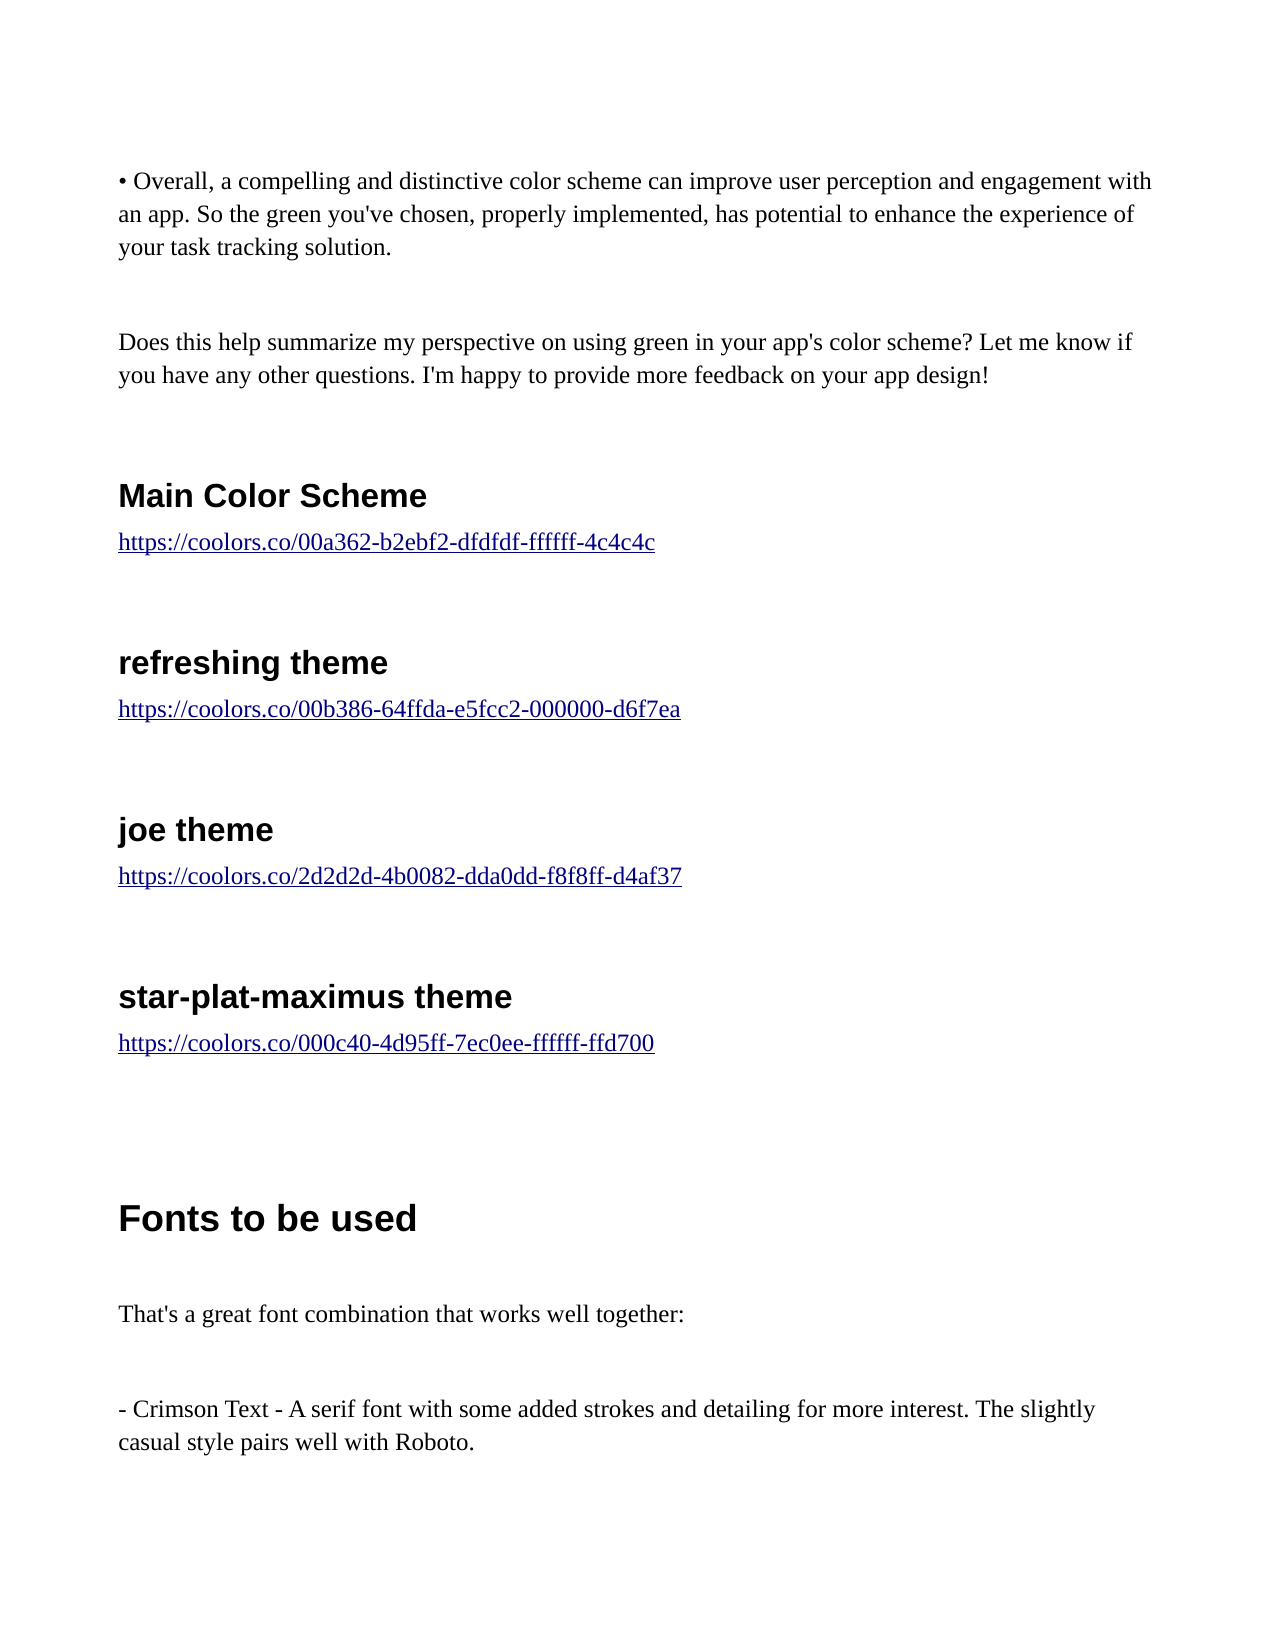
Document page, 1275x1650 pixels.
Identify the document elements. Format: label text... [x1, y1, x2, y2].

text Does this help summarize my perspective on using green in your app's color scheme? Let me know if you have any other questions. I'm happy to provide more feedback on your app design! [118, 327, 1157, 389]
text - Crimson Text - A serif font with some added strokes and detailing for more interest. The slightly casual style pairs well with Roboto. [118, 1394, 1157, 1456]
subtitle star-plat-maximus theme [118, 977, 1157, 1015]
subtitle refreshing theme [118, 643, 1157, 681]
text • Overall, a compelling and distinctive color scheme can improve user perception and engagement with an app. So the green you've chosen, properly implemented, has potential to enhance the experience of your task tracking solution. [118, 166, 1157, 261]
text https://coolors.co/00a362-b2ebf2-dfdfdf-ffffff-4c4c4c [118, 527, 1157, 556]
text That's a great font combination that works well together: [118, 1299, 1157, 1328]
subtitle Main Color Scheme [118, 476, 1157, 514]
text https://coolors.co/00b386-64ffda-e5fcc2-000000-d6f7ea [118, 694, 1157, 723]
subtitle joe theme [118, 810, 1157, 848]
text https://coolors.co/000c40-4d95ff-7ec0ee-ffffff-ffd700 [118, 1028, 1157, 1057]
subtitle Fonts to be used [118, 1196, 1157, 1239]
text https://coolors.co/2d2d2d-4b0082-dda0dd-f8f8ff-d4af37 [118, 861, 1157, 890]
